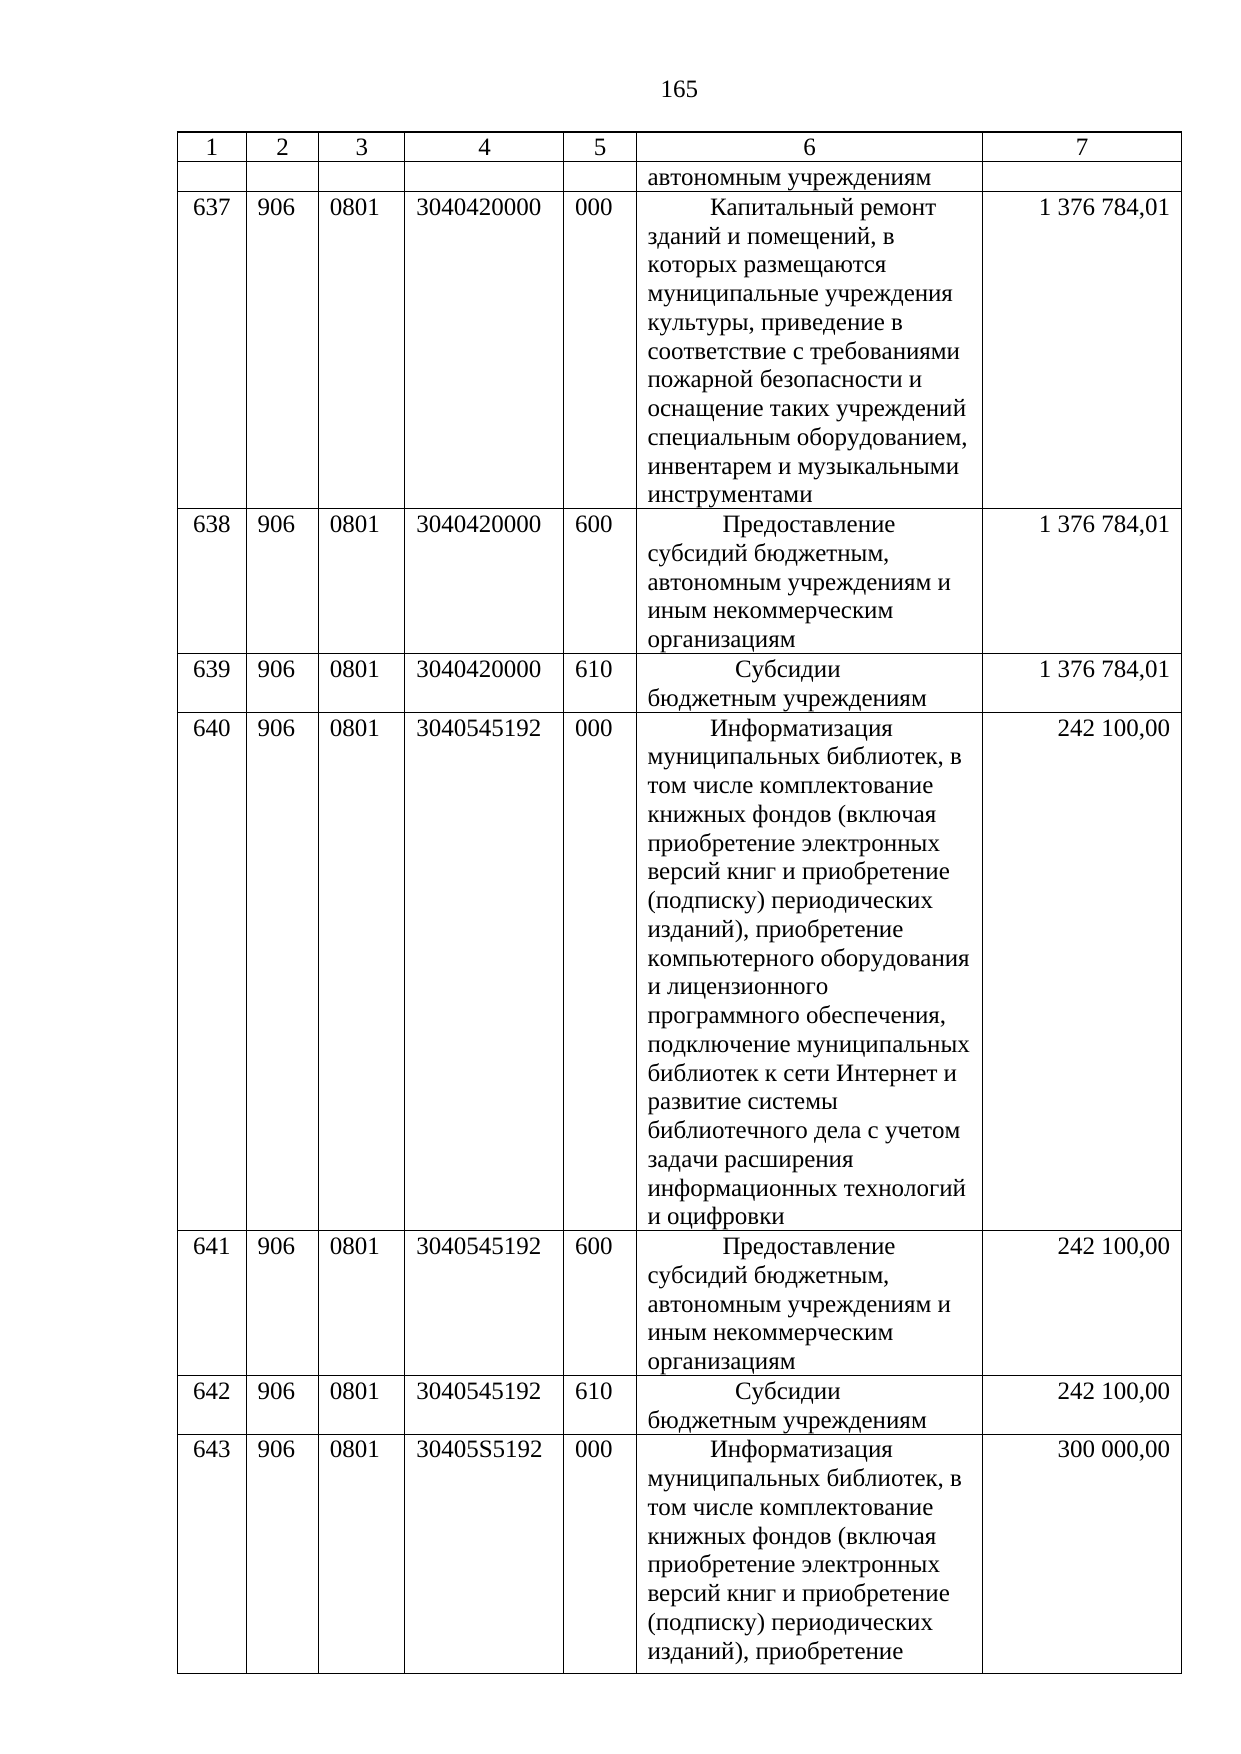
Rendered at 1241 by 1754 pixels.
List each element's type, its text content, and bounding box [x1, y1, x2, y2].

table_cell 642 [178, 1376, 246, 1433]
table_cell 3040420000 [405, 654, 563, 712]
table_cell 000 [564, 713, 636, 1230]
table_cell 30405S5192 [405, 1435, 563, 1672]
table_cell 000 [564, 192, 636, 508]
table_cell 0801 [319, 509, 404, 653]
table_header 7 [983, 133, 1181, 161]
table_cell 643 [178, 1435, 246, 1672]
table_cell 0801 [319, 192, 404, 508]
table_cell Предоставление субсидий бюджетным, автономным учреждениям и иным некоммерческим организациям [637, 509, 982, 653]
table_header 2 [247, 133, 318, 161]
table_cell [319, 162, 404, 191]
table_cell 300 000,00 [983, 1435, 1181, 1672]
table_cell 242 100,00 [983, 1231, 1181, 1375]
table_cell 640 [178, 713, 246, 1230]
table_cell Информатизация муниципальных библиотек, в том числе комплектование книжных фондов (включая приобретение электронных версий книг и приобретение (подписку) периодических изданий), приобретение компьютерного оборудования и лицензионного программного обеспечения, подключение муниципальных библиотек к сети Интернет и развитие системы библиотечного дела с учетом задачи расширения информационных технологий и оцифровки [637, 713, 982, 1230]
table_cell 0801 [319, 1376, 404, 1433]
table_cell 0801 [319, 1231, 404, 1375]
table_header 5 [564, 133, 636, 161]
table_cell 610 [564, 654, 636, 712]
table_cell Субсидии бюджетным учреждениям [637, 1376, 982, 1433]
table_cell 1 376 784,01 [983, 192, 1181, 508]
table_cell 637 [178, 192, 246, 508]
table_cell 906 [247, 192, 318, 508]
table_cell 639 [178, 654, 246, 712]
table_header 6 [637, 133, 982, 161]
table_cell 0801 [319, 1435, 404, 1672]
table_cell Капитальный ремонт зданий и помещений, в которых размещаются муниципальные учреждения культуры, приведение в соответствие с требованиями пожарной безопасности и оснащение таких учреждений специальным оборудованием, инвентарем и музыкальными инструментами [637, 192, 982, 508]
table_cell [983, 162, 1181, 191]
table_cell 641 [178, 1231, 246, 1375]
table_cell Предоставление субсидий бюджетным, автономным учреждениям и иным некоммерческим организациям [637, 1231, 982, 1375]
table_cell 3040420000 [405, 192, 563, 508]
table_header 3 [319, 133, 404, 161]
table_cell 3040545192 [405, 1376, 563, 1433]
table_cell Информатизация муниципальных библиотек, в том числе комплектование книжных фондов (включая приобретение электронных версий книг и приобретение (подписку) периодических изданий), приобретение [637, 1435, 982, 1672]
table_cell 906 [247, 509, 318, 653]
table_cell 242 100,00 [983, 1376, 1181, 1433]
table_cell 242 100,00 [983, 713, 1181, 1230]
table_cell 3040545192 [405, 713, 563, 1230]
table_cell 000 [564, 1435, 636, 1672]
table_cell 600 [564, 509, 636, 653]
table_cell 0801 [319, 654, 404, 712]
table_cell 3040545192 [405, 1231, 563, 1375]
table_cell 906 [247, 713, 318, 1230]
table_header 4 [405, 133, 563, 161]
table_cell 610 [564, 1376, 636, 1433]
table_cell 0801 [319, 713, 404, 1230]
table_cell 906 [247, 1435, 318, 1672]
table_cell [178, 162, 246, 191]
table_cell 600 [564, 1231, 636, 1375]
table_cell 906 [247, 1231, 318, 1375]
table_cell 906 [247, 1376, 318, 1433]
table_cell Субсидии бюджетным учреждениям [637, 654, 982, 712]
table_cell 1 376 784,01 [983, 509, 1181, 653]
table_cell 906 [247, 654, 318, 712]
table_cell 638 [178, 509, 246, 653]
table_cell [564, 162, 636, 191]
table_cell 3040420000 [405, 509, 563, 653]
table_cell автономным учреждениям [637, 162, 982, 191]
table_cell 1 376 784,01 [983, 654, 1181, 712]
table_cell [247, 162, 318, 191]
table_cell [405, 162, 563, 191]
table_header 1 [178, 133, 246, 161]
